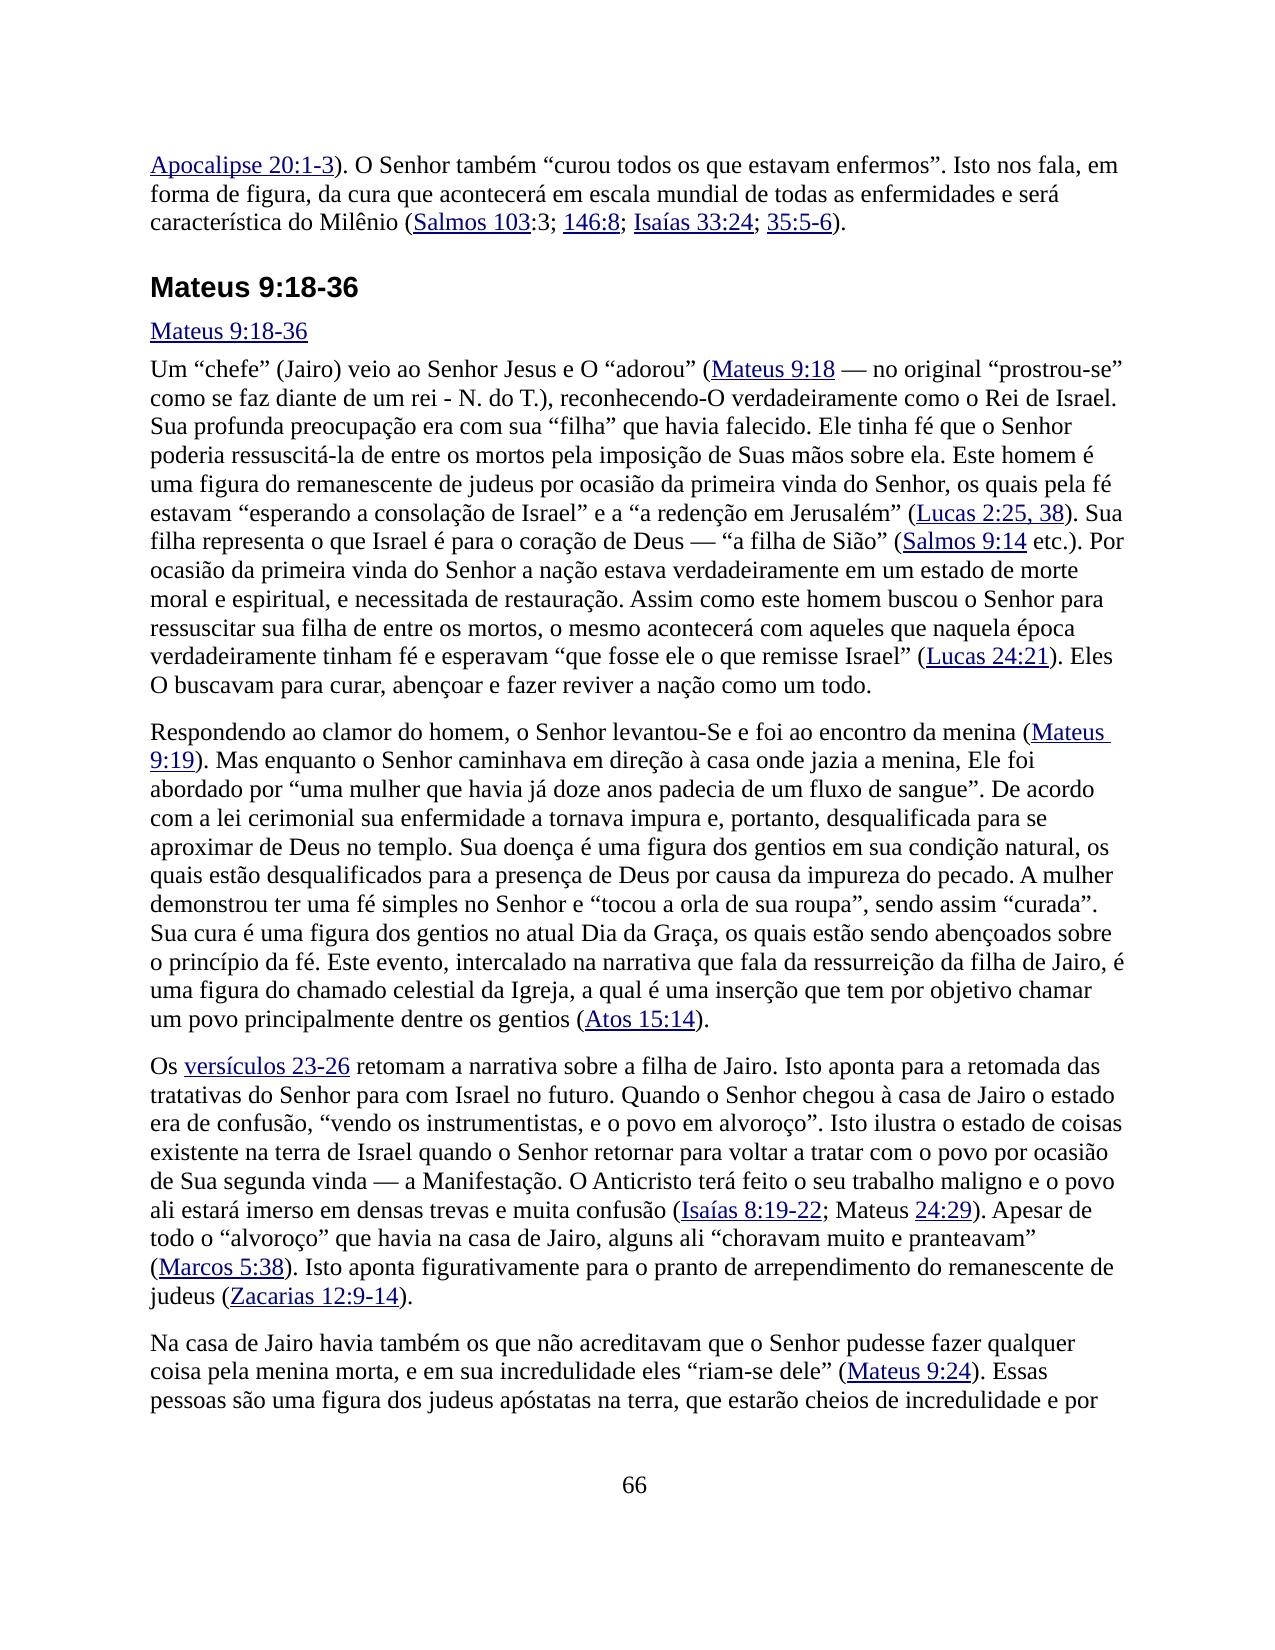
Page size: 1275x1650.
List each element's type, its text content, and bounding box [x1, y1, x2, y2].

text Apocalipse 20:1-3). O Senhor também “curou todos os que estavam enfermos”. Isto nos fala, em forma de figura, da cura que acontecerá em escala mundial de todas as enfermidades e será característica do Milênio (Salmos 103:3; 146:8; Isaías 33:24; 35:5-6). [150, 150, 1125, 236]
text Na casa de Jairo havia também os que não acreditavam que o Senhor pudesse fazer qualquer coisa pela menina morta, e em sua incredulidade eles “riam-se dele” (Mateus 9:24). Essas pessoas são uma figura dos judeus apóstatas na terra, que estarão cheios de incredulidade e por [150, 1328, 1125, 1414]
text Respondendo ao clamor do homem, o Senhor levantou-Se e foi ao encontro da menina (Mateus 9:19). Mas enquanto o Senhor caminhava em direção à casa onde jazia a menina, Ele foi abordado por “uma mulher que havia já doze anos padecia de um fluxo de sangue”. De acordo com a lei cerimonial sua enfermidade a tornava impura e, portanto, desqualificada para se aproximar de Deus no templo. Sua doença é uma figura dos gentios em sua condição natural, os quais estão desqualificados para a presença de Deus por causa da impureza do pecado. A mulher demonstrou ter uma fé simples no Senhor e “tocou a orla de sua roupa”, sendo assim “curada”. Sua cura é uma figura dos gentios no atual Dia da Graça, os quais estão sendo abençoados sobre o princípio da fé. Este evento, intercalado na narrativa que fala da ressurreição da filha de Jairo, é uma figura do chamado celestial da Igreja, a qual é uma inserção que tem por objetivo chamar um povo principalmente dentre os gentios (Atos 15:14). [150, 717, 1125, 1033]
text Um “chefe” (Jairo) veio ao Senhor Jesus e O “adorou” (Mateus 9:18 — no original “prostrou-se” como se faz diante de um rei - N. do T.), reconhecendo-O verdadeiramente como o Rei de Israel. Sua profunda preocupação era com sua “filha” que havia falecido. Ele tinha fé que o Senhor poderia ressuscitá-la de entre os mortos pela imposição de Suas mãos sobre ela. Este homem é uma figura do remanescente de judeus por ocasião da primeira vinda do Senhor, os quais pela fé estavam “esperando a consolação de Israel” e a “a redenção em Jerusalém” (Lucas 2:25, 38). Sua filha representa o que Israel é para o coração de Deus — “a filha de Sião” (Salmos 9:14 etc.). Por ocasião da primeira vinda do Senhor a nação estava verdadeiramente em um estado de morte moral e espiritual, e necessitada de restauração. Assim como este homem buscou o Senhor para ressuscitar sua filha de entre os mortos, o mesmo acontecerá com aqueles que naquela época verdadeiramente tinham fé e esperavam “que fosse ele o que remisse Israel” (Lucas 24:21). Eles O buscavam para curar, abençoar e fazer reviver a nação como um todo. [150, 354, 1125, 699]
text Mateus 9:18-36 [150, 316, 1125, 345]
text Os versículos 23-26 retomam a narrativa sobre a filha de Jairo. Isto aponta para a retomada das tratativas do Senhor para com Israel no futuro. Quando o Senhor chegou à casa de Jairo o estado era de confusão, “vendo os instrumentistas, e o povo em alvoroço”. Isto ilustra o estado de coisas existente na terra de Israel quando o Senhor retornar para voltar a tratar com o povo por ocasião de Sua segunda vinda — a Manifestação. O Anticristo terá feito o seu trabalho maligno e o povo ali estará imerso em densas trevas e muita confusão (Isaías 8:19-22; Mateus 24:29). Apesar de todo o “alvoroço” que havia na casa de Jairo, alguns ali “choravam muito e pranteavam” (Marcos 5:38). Isto aponta figurativamente para o pranto de arrependimento do remanescente de judeus (Zacarias 12:9-14). [150, 1051, 1125, 1310]
subtitle Mateus 9:18-36 [150, 270, 1125, 304]
